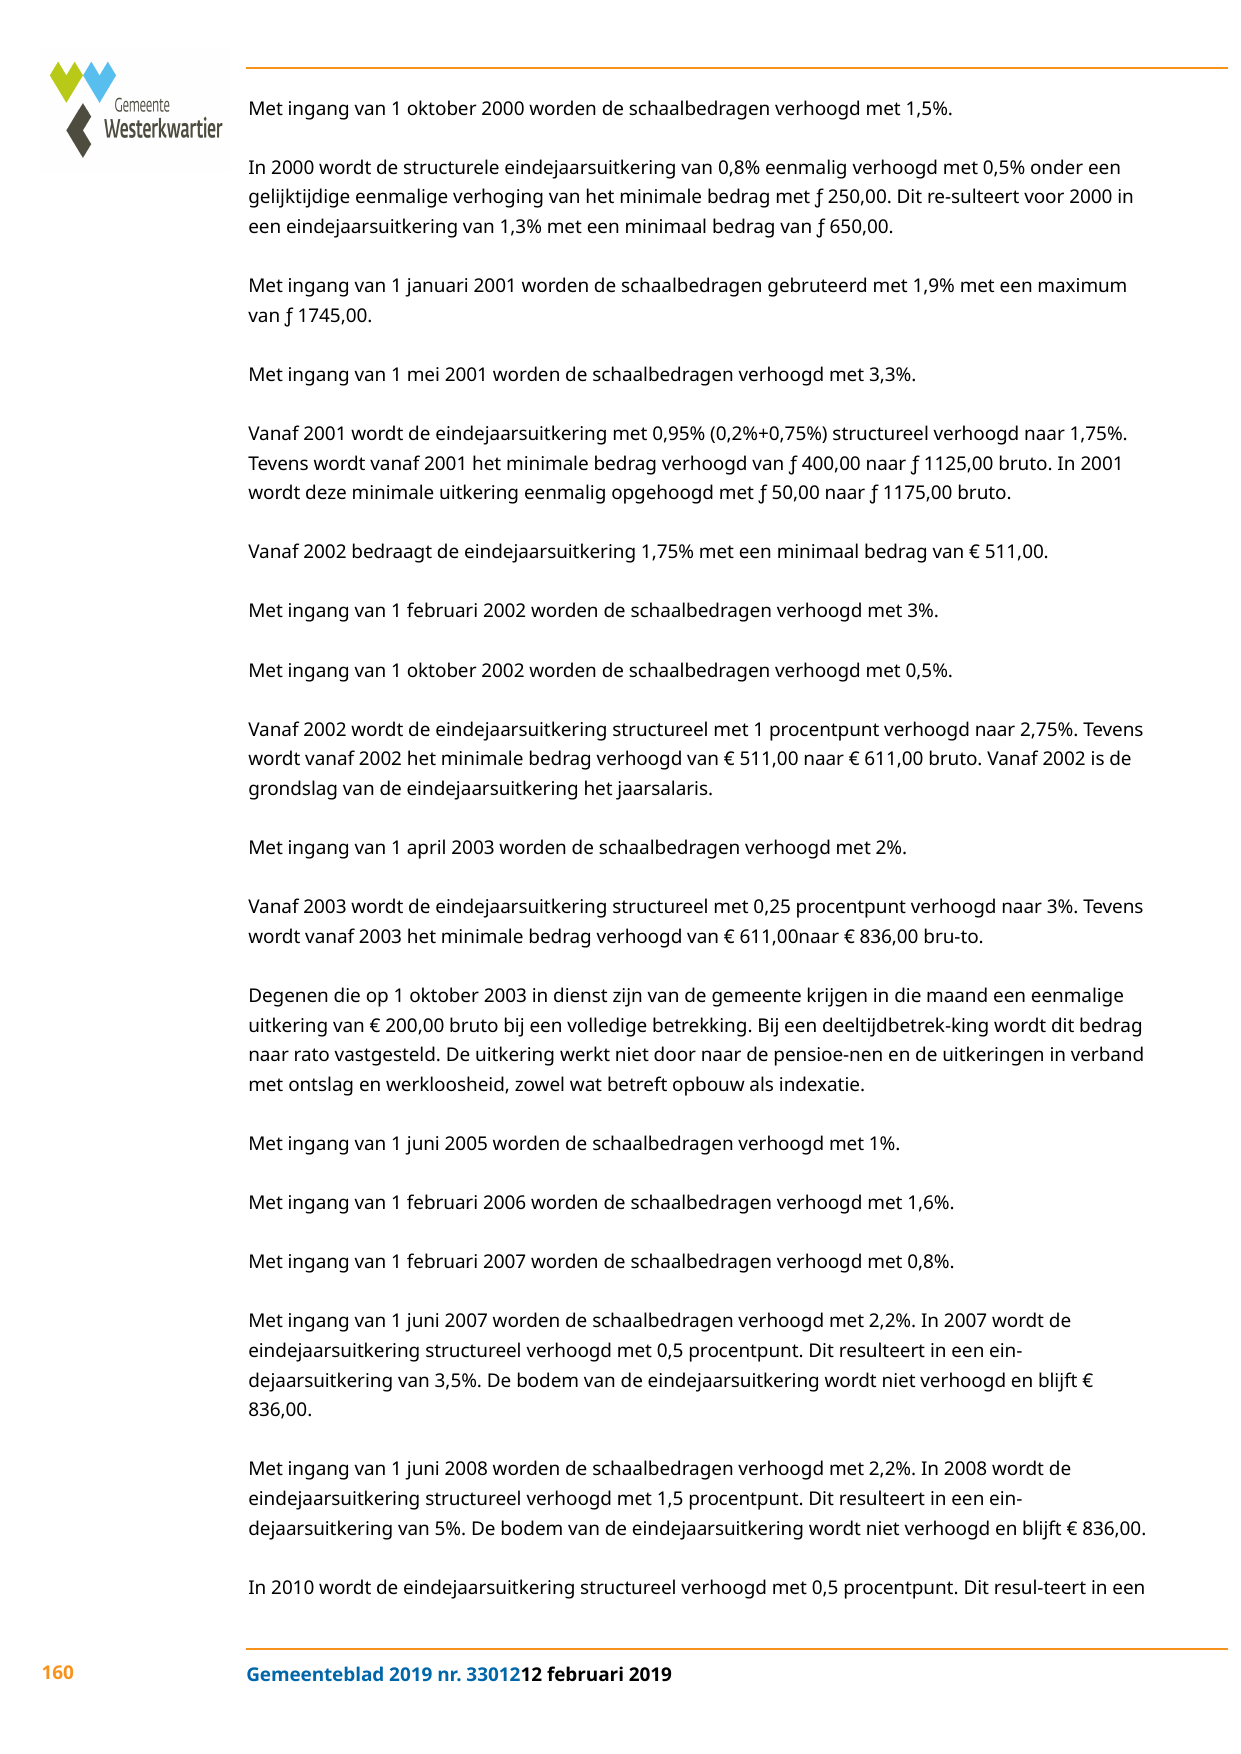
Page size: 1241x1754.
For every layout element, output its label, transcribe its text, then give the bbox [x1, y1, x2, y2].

text Met ingang van 1 april 2003 worden de schaalbedragen verhoogd met 2%. [248, 834, 1152, 860]
text Met ingang van 1 mei 2001 worden de schaalbedragen verhoogd met 3,3%. [248, 361, 1152, 387]
text Met ingang van 1 januari 2001 worden de schaalbedragen gebruteerd met 1,9% met een maximum van ƒ 1745,00. [248, 272, 1152, 328]
text Vanaf 2003 wordt de eindejaarsuitkering structureel met 0,25 procentpunt verhoogd naar 3%. Tevens wordt vanaf 2003 het minimale bedrag verhoogd van € 611,00naar € 836,00 bru-to. [248, 893, 1152, 949]
text Met ingang van 1 oktober 2000 worden de schaalbedragen verhoogd met 1,5%. [248, 95, 1152, 121]
text Met ingang van 1 februari 2007 worden de schaalbedragen verhoogd met 0,8%. [248, 1248, 1152, 1274]
text Met ingang van 1 juni 2007 worden de schaalbedragen verhoogd met 2,2%. In 2007 wordt de eindejaarsuitkering structureel verhoogd met 0,5 procentpunt. Dit resulteert in een ein-dejaarsuitkering van 3,5%. De bodem van de eindejaarsuitkering wordt niet verhoogd en blijft € 836,00. [248, 1308, 1152, 1422]
text Met ingang van 1 februari 2006 worden de schaalbedragen verhoogd met 1,6%. [248, 1189, 1152, 1215]
text Met ingang van 1 juni 2008 worden de schaalbedragen verhoogd met 2,2%. In 2008 wordt de eindejaarsuitkering structureel verhoogd met 1,5 procentpunt. Dit resulteert in een ein-dejaarsuitkering van 5%. De bodem van de eindejaarsuitkering wordt niet verhoogd en blijft € 836,00. [248, 1456, 1152, 1541]
text In 2010 wordt de eindejaarsuitkering structureel verhoogd met 0,5 procentpunt. Dit resul-teert in een [248, 1574, 1152, 1600]
text Met ingang van 1 juni 2005 worden de schaalbedragen verhoogd met 1%. [248, 1130, 1152, 1156]
text In 2000 wordt de structurele eindejaarsuitkering van 0,8% eenmalig verhoogd met 0,5% onder een gelijktijdige eenmalige verhoging van het minimale bedrag met ƒ 250,00. Dit re-sulteert voor 2000 in een eindejaarsuitkering van 1,3% met een minimaal bedrag van ƒ 650,00. [248, 154, 1152, 239]
picture [41, 47, 231, 172]
text Vanaf 2001 wordt de eindejaarsuitkering met 0,95% (0,2%+0,75%) structureel verhoogd naar 1,75%. Tevens wordt vanaf 2001 het minimale bedrag verhoogd van ƒ 400,00 naar ƒ 1125,00 bruto. In 2001 wordt deze minimale uitkering eenmalig opgehoogd met ƒ 50,00 naar ƒ 1175,00 bruto. [248, 420, 1152, 505]
text Degenen die op 1 oktober 2003 in dienst zijn van de gemeente krijgen in die maand een eenmalige uitkering van € 200,00 bruto bij een volledige betrekking. Bij een deeltijdbetrek-king wordt dit bedrag naar rato vastgesteld. De uitkering werkt niet door naar de pensioe-nen en de uitkeringen in verband met ontslag en werkloosheid, zowel wat betreft opbouw als indexatie. [248, 982, 1152, 1097]
text Met ingang van 1 februari 2002 worden de schaalbedragen verhoogd met 3%. [248, 598, 1152, 623]
text Vanaf 2002 bedraagt de eindejaarsuitkering 1,75% met een minimaal bedrag van € 511,00. [248, 538, 1152, 564]
text Met ingang van 1 oktober 2002 worden de schaalbedragen verhoogd met 0,5%. [248, 657, 1152, 683]
text Vanaf 2002 wordt de eindejaarsuitkering structureel met 1 procentpunt verhoogd naar 2,75%. Tevens wordt vanaf 2002 het minimale bedrag verhoogd van € 511,00 naar € 611,00 bruto. Vanaf 2002 is de grondslag van de eindejaarsuitkering het jaarsalaris. [248, 716, 1152, 801]
